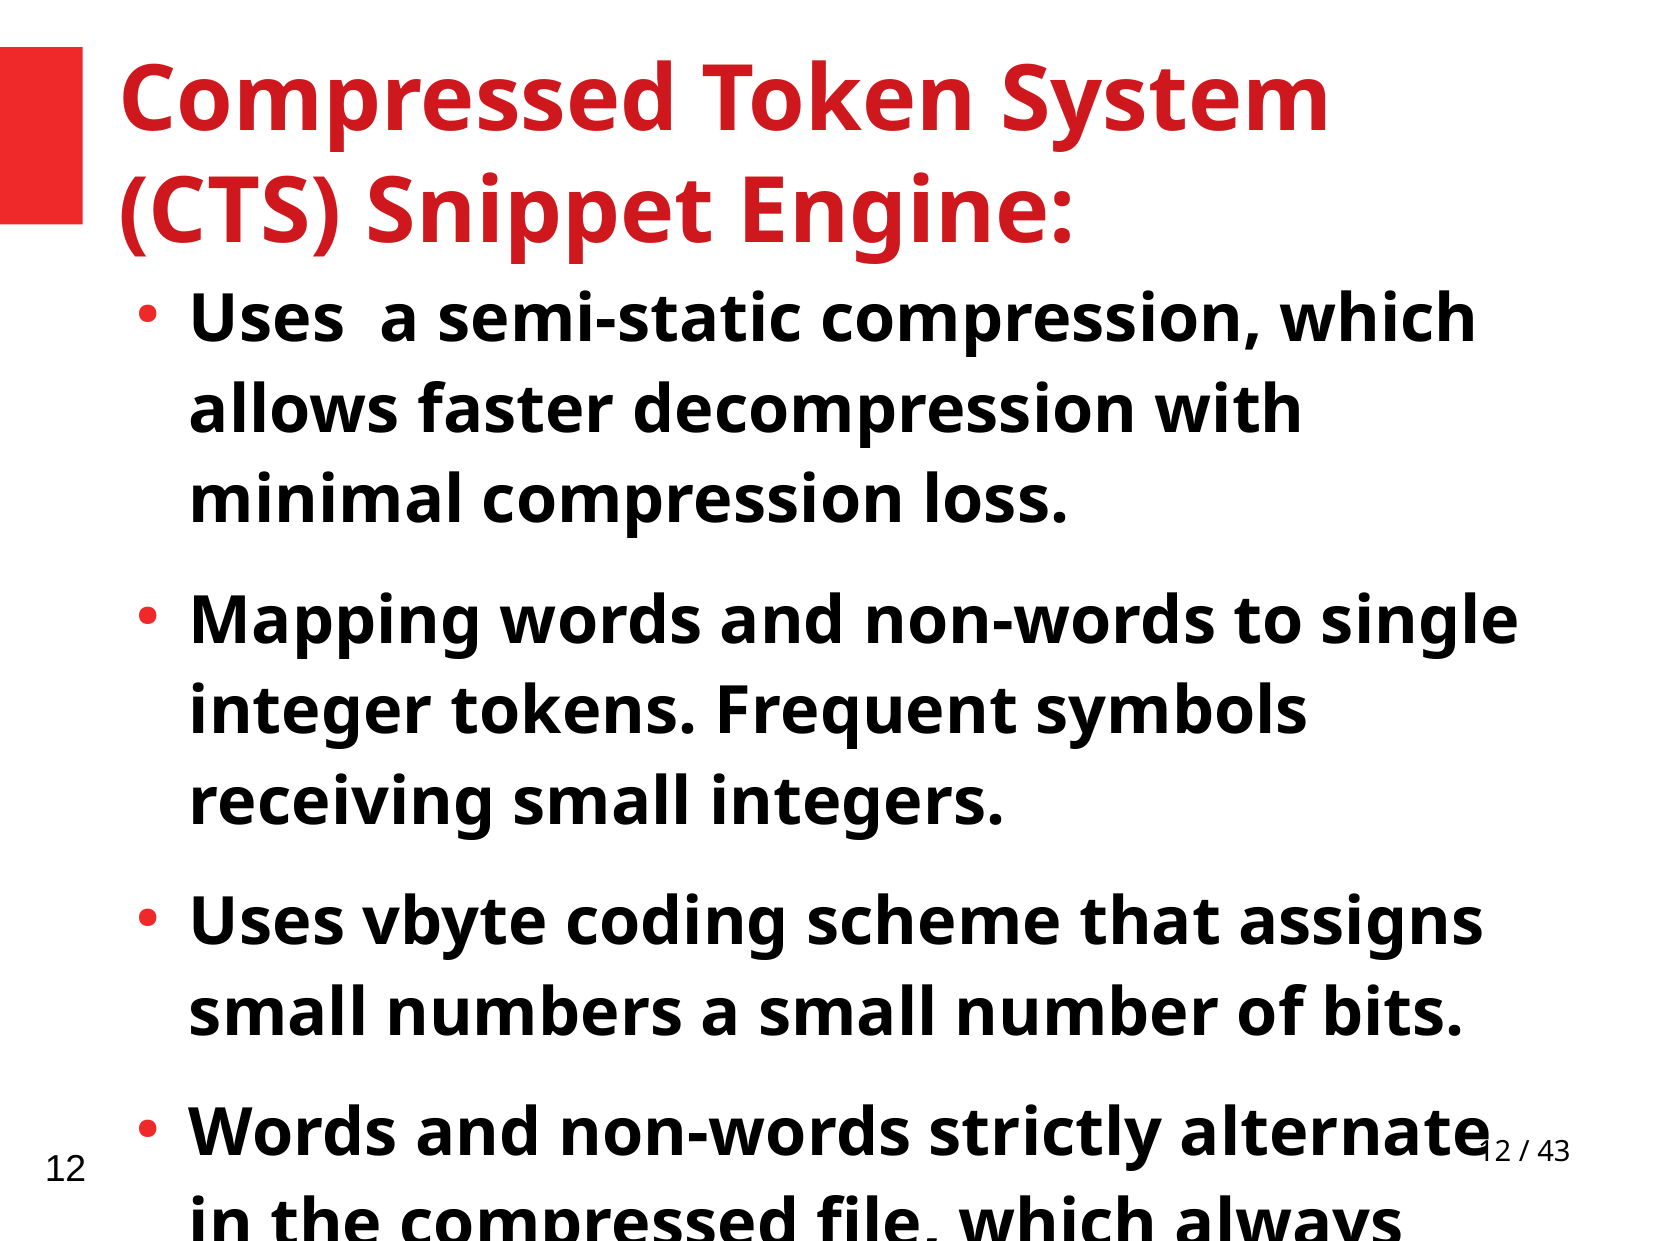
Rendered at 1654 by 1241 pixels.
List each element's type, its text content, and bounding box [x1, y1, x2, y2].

title Compressed Token System (CTS) Snippet Engine: [118, 49, 1571, 257]
list Uses a semi-static compression, which allows faster decompression with minimal compression loss. Mapping words and non-words to single integer tokens. Frequent symbols receiving small integers. Uses vbyte coding scheme that assigns small numbers a small number of bits. Words and non-words strictly alternate in the compressed file, which always begins with a word. Stores all documents contiguously in one file, and an auxiliary table indicating the start offset of each document in the file. [118, 270, 1536, 1186]
text_box 12 [30, 1140, 106, 1197]
